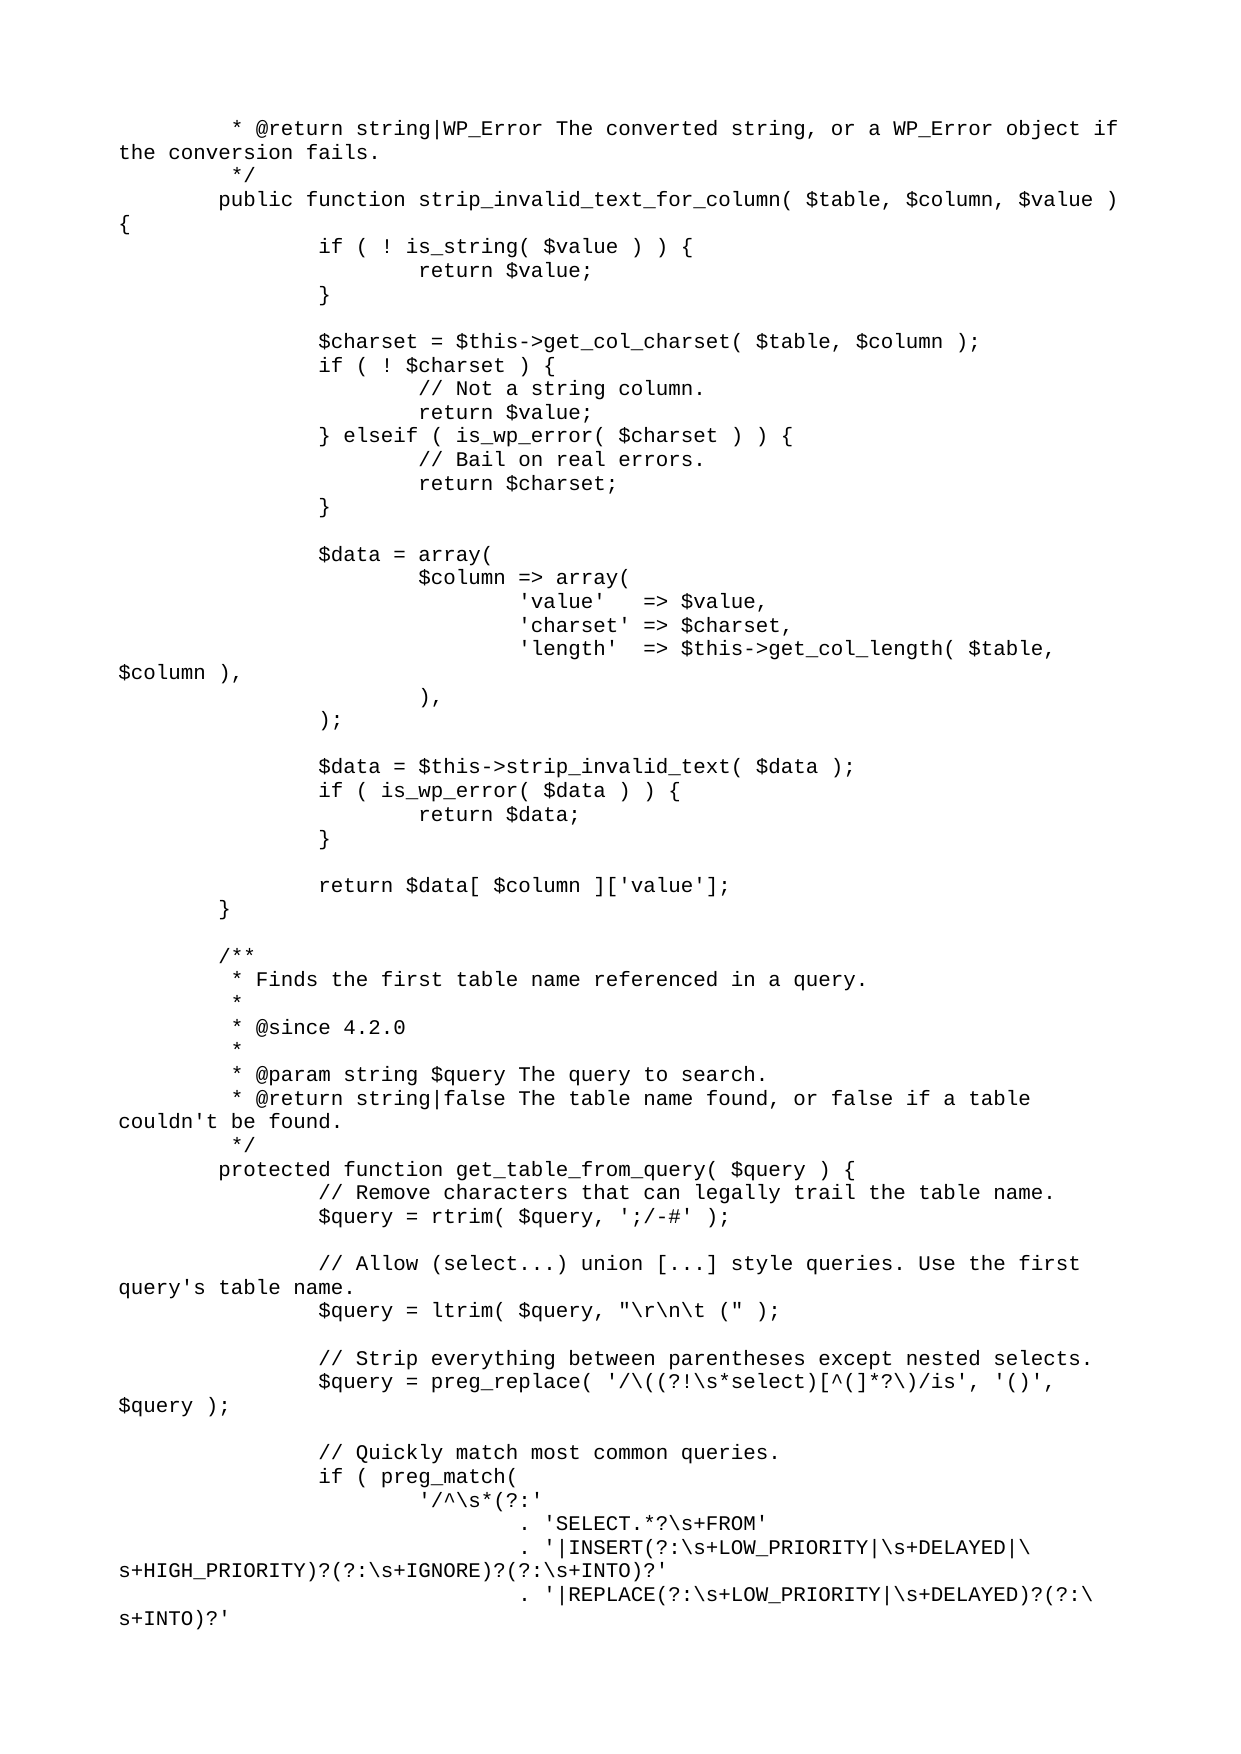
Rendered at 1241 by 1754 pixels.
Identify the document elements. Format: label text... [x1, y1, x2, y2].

text * @return string|false The table name found, or false if a table couldn't be found. [118, 1088, 1122, 1135]
text ), [118, 686, 1122, 709]
text if ( is_wp_error( $data ) ) { [118, 780, 1122, 804]
text protected function get_table_from_query( $query ) { [118, 1158, 1122, 1182]
text * [118, 1040, 1122, 1064]
text if ( ! is_string( $value ) ) { [118, 236, 1122, 260]
text return $data[ $column ]['value']; [118, 875, 1122, 898]
text $column => array( [118, 567, 1122, 591]
text } [118, 284, 1122, 307]
text . '|INSERT(?:\s+LOW_PRIORITY|\s+DELAYED|\s+HIGH_PRIORITY)?(?:\s+IGNORE)?(?:\s+INTO)?' [118, 1537, 1122, 1584]
text */ [118, 165, 1122, 189]
text // Strip everything between parentheses except nested selects. [118, 1348, 1122, 1371]
text return $data; [118, 804, 1122, 827]
text $data = $this->strip_invalid_text( $data ); [118, 757, 1122, 780]
text public function strip_invalid_text_for_column( $table, $column, $value ) { [118, 189, 1122, 236]
text } elseif ( is_wp_error( $charset ) ) { [118, 426, 1122, 449]
text 'charset' => $charset, [118, 615, 1122, 638]
text ); [118, 709, 1122, 733]
text * [118, 993, 1122, 1017]
text $query = rtrim( $query, ';/-#' ); [118, 1206, 1122, 1229]
text * @return string|WP_Error The converted string, or a WP_Error object if the conversion fails. [118, 118, 1122, 165]
text // Quickly match most common queries. [118, 1442, 1122, 1466]
text /** [118, 946, 1122, 969]
text } [118, 898, 1122, 922]
text 'length' => $this->get_col_length( $table, $column ), [118, 638, 1122, 686]
text // Not a string column. [118, 378, 1122, 402]
text } [118, 496, 1122, 520]
text $query = preg_replace( '/\((?!\s*select)[^(]*?\)/is', '()', $query ); [118, 1371, 1122, 1419]
text $data = array( [118, 544, 1122, 567]
text * Finds the first table name referenced in a query. [118, 969, 1122, 993]
text if ( preg_match( [118, 1466, 1122, 1489]
text return $value; [118, 260, 1122, 284]
text . '|REPLACE(?:\s+LOW_PRIORITY|\s+DELAYED)?(?:\s+INTO)?' [118, 1584, 1122, 1631]
text // Bail on real errors. [118, 449, 1122, 473]
text $query = ltrim( $query, "\r\n\t (" ); [118, 1300, 1122, 1324]
text return $charset; [118, 473, 1122, 496]
text return $value; [118, 402, 1122, 426]
text // Remove characters that can legally trail the table name. [118, 1182, 1122, 1206]
text } [118, 827, 1122, 851]
text 'value' => $value, [118, 591, 1122, 615]
text '/^\s*(?:' [118, 1489, 1122, 1513]
text */ [118, 1135, 1122, 1158]
text * @since 4.2.0 [118, 1017, 1122, 1040]
text . 'SELECT.*?\s+FROM' [118, 1513, 1122, 1537]
text * @param string $query The query to search. [118, 1064, 1122, 1088]
text if ( ! $charset ) { [118, 354, 1122, 378]
text $charset = $this->get_col_charset( $table, $column ); [118, 331, 1122, 354]
text // Allow (select...) union [...] style queries. Use the first query's table name. [118, 1253, 1122, 1300]
